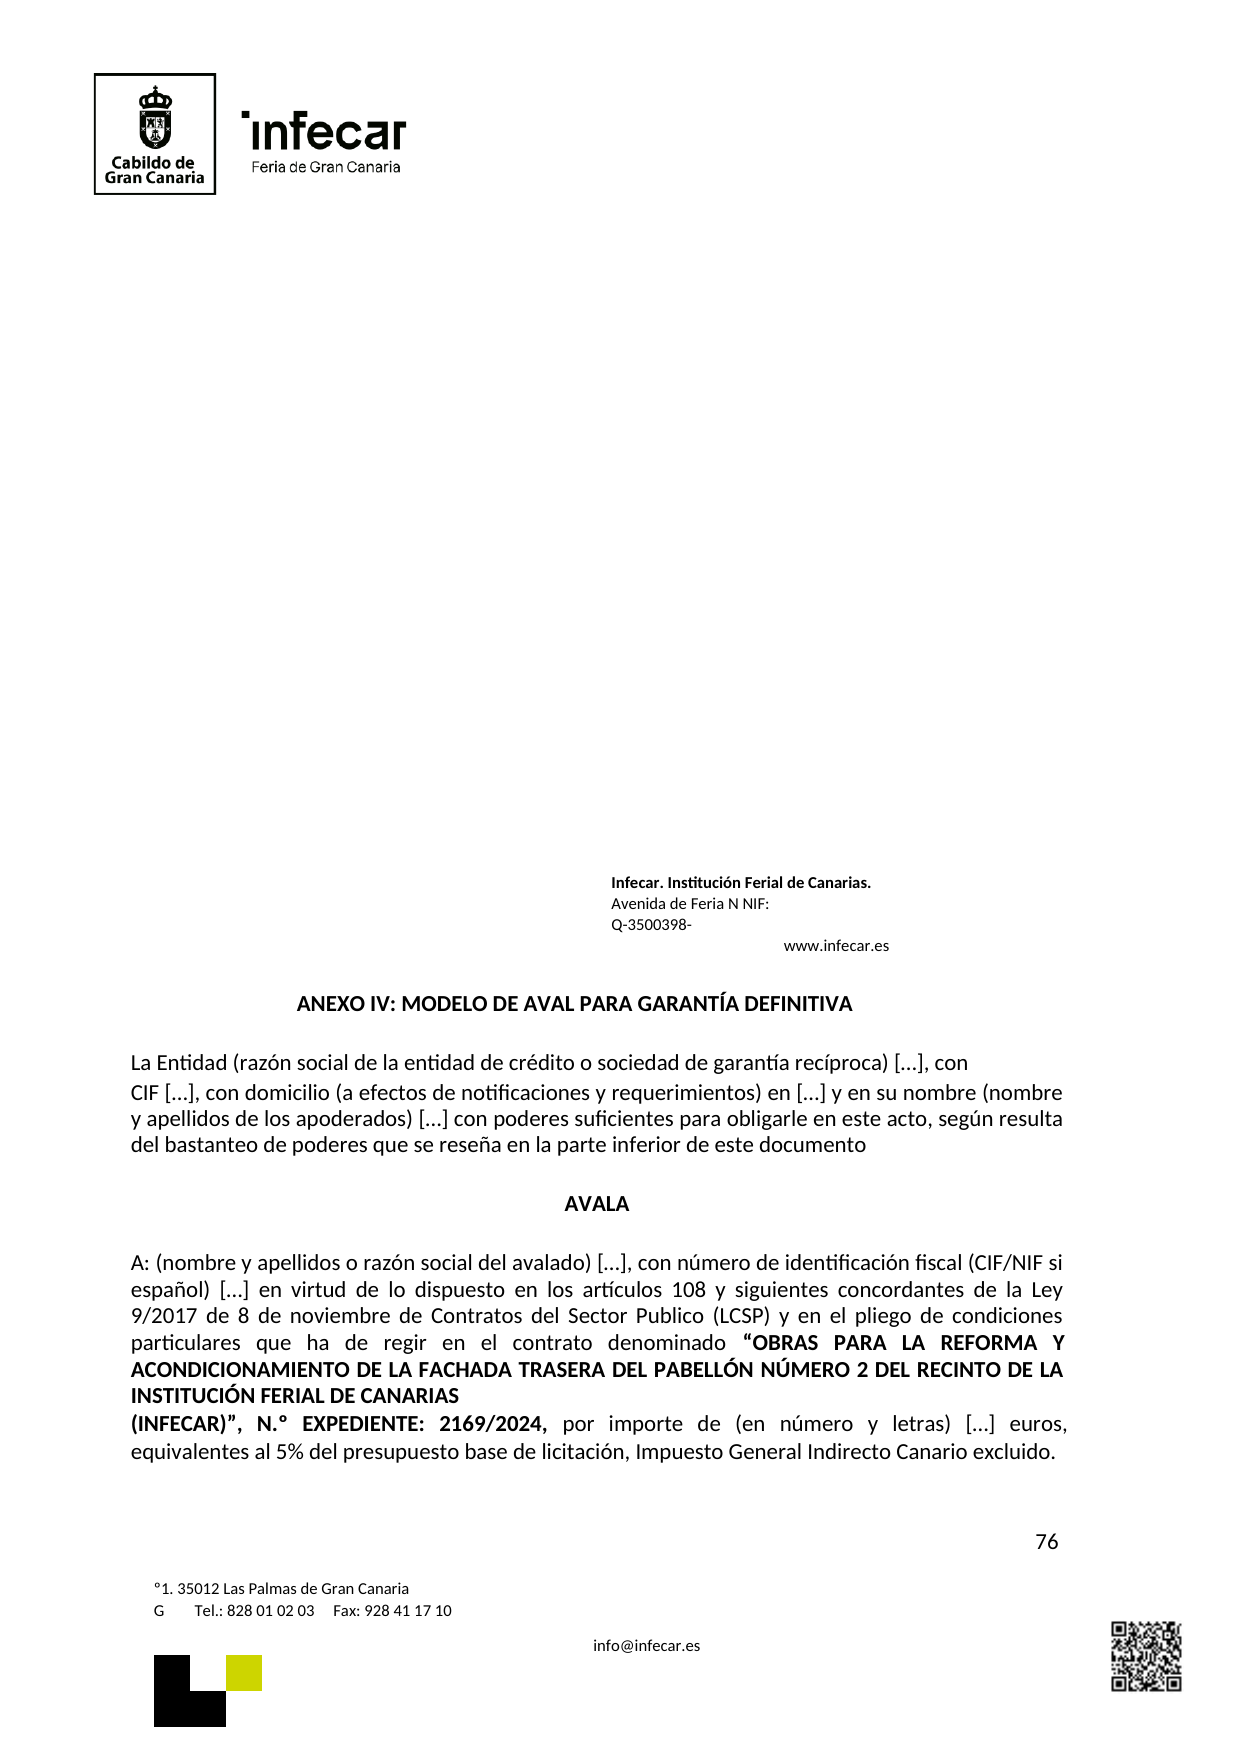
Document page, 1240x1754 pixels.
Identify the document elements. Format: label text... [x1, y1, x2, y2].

text www.infecar.es [783, 935, 1069, 956]
text (INFECAR)”, N.º EXPEDIENTE: 2169/2024, por importe de (en número y letras) […] euros, equivalentes al 5% del presupuesto base de licitación, Impuesto General Indirecto Canario excluido. [131, 1409, 1069, 1465]
text Avenida de Feria N NIF: Q-3500398- [611, 893, 779, 935]
text ANEXO IV: MODELO DE AVAL PARA GARANTÍA DEFINITIVA [297, 989, 1069, 1017]
text La Entidad (razón social de la entidad de crédito o sociedad de garantía recíproca) […], con [131, 1049, 1065, 1076]
text AVALA [564, 1189, 1069, 1217]
text Infecar. Institución Ferial de Canarias. [611, 872, 1069, 892]
text A: (nombre y apellidos o razón social del avalado) […], con número de identificación fiscal (CIF/NIF si español) […] en virtud de lo dispuesto en los artículos 108 y siguientes concordantes de la Ley 9/2017 de 8 de noviembre de Contratos del Sector Publico (LCSP) y en el pliego de condiciones particulares que ha de regir en el contrato denominado “OBRAS PARA LA REFORMA Y ACONDICIONAMIENTO DE LA FACHADA TRASERA DEL PABELLÓN NÚMERO 2 DEL RECINTO DE LA INSTITUCIÓN FERIAL DE CANARIAS [131, 1249, 1065, 1409]
text CIF […], con domicilio (a efectos de notificaciones y requerimientos) en […] y en su nombre (nombre y apellidos de los apoderados) […] con poderes suficientes para obligarle en este acto, según resulta del bastanteo de poderes que se reseña en la parte inferior de este documento [131, 1079, 1065, 1159]
